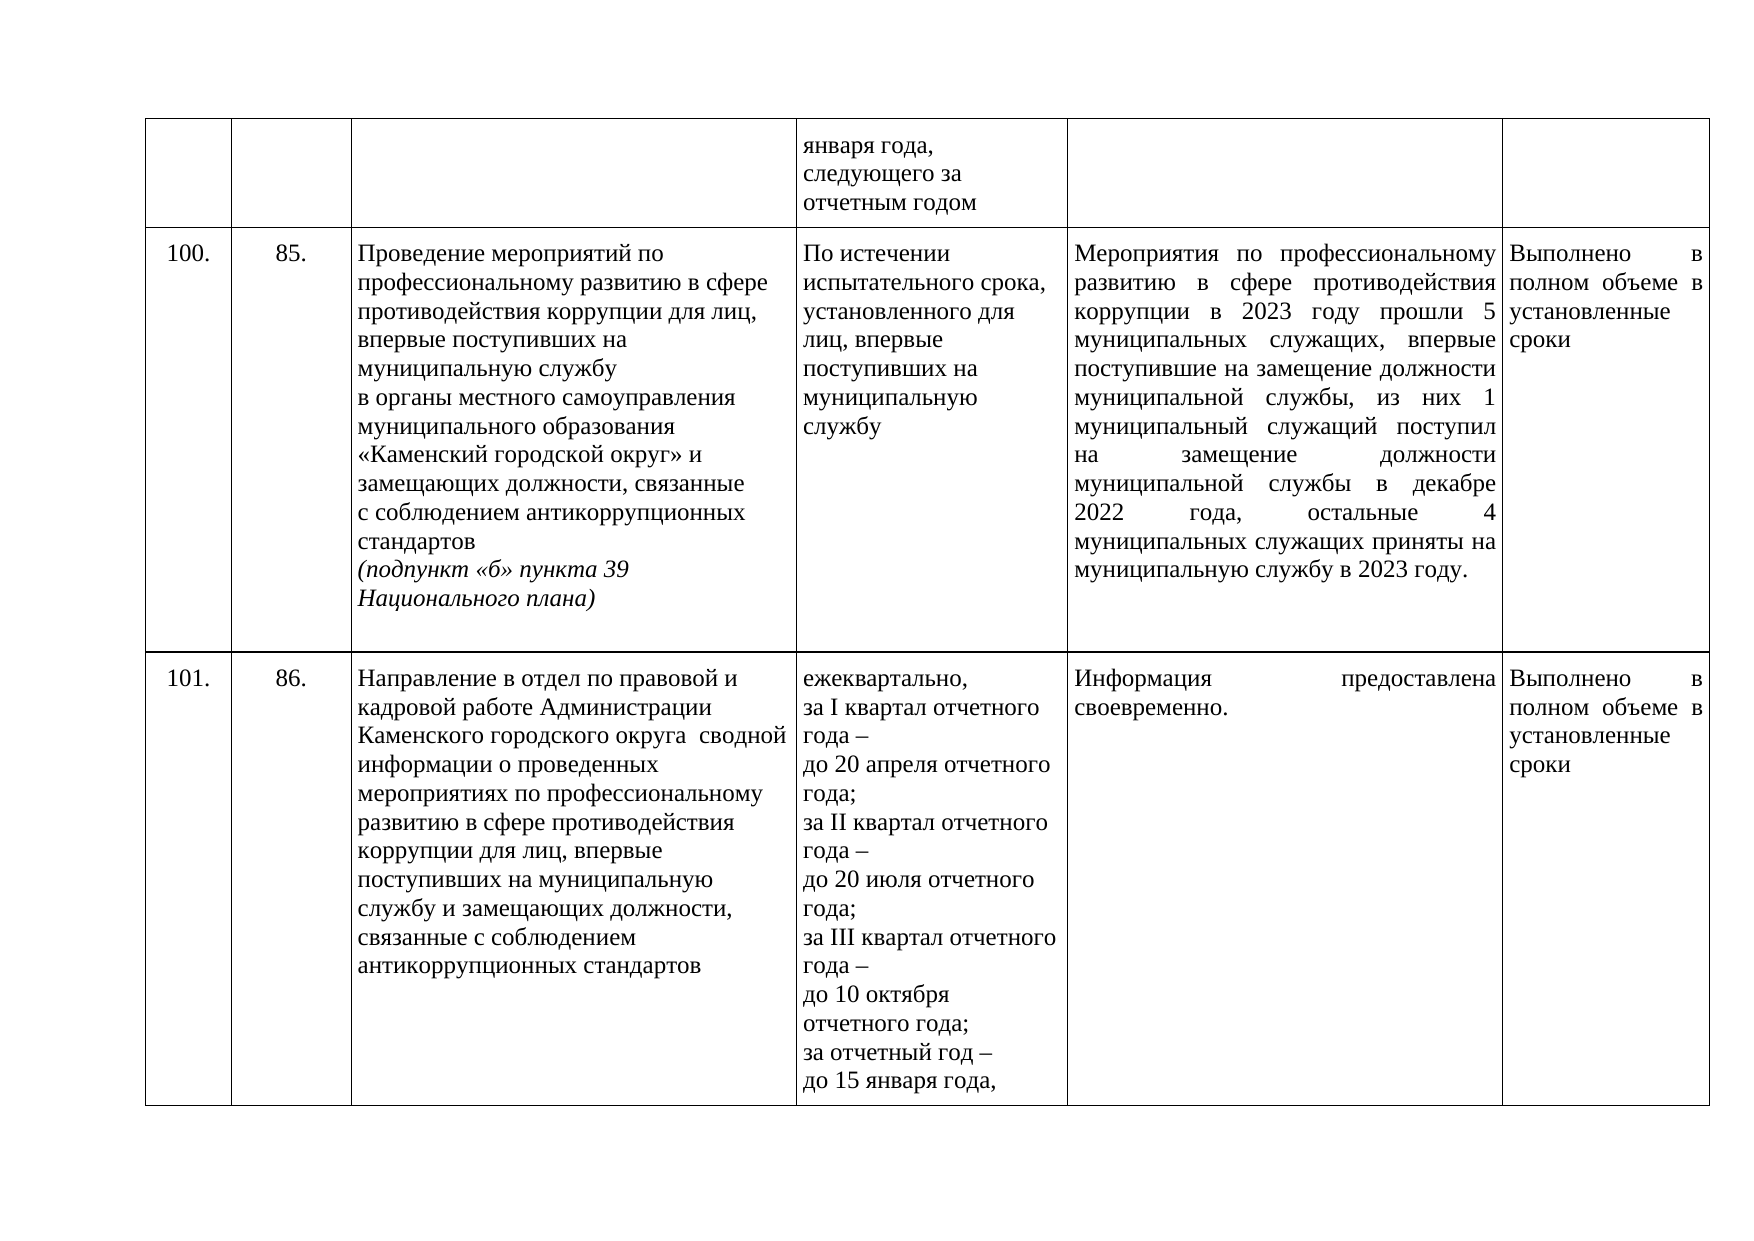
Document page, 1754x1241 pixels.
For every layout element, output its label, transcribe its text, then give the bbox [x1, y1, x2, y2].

table_cell 100. [146, 228, 231, 651]
table_cell Мероприятия по профессиональному развитию в сфере противодействия коррупции в 2023 году прошли 5 муниципальных служащих, впервые поступившие на замещение должности муниципальной службы, из них 1 муниципальный служащий поступил на замещение должности муниципальной службы в декабре 2022 года, остальные 4 муниципальных служащих приняты на муниципальную службу в 2023 году. [1068, 228, 1502, 651]
table_cell ежеквартально, за I квартал отчетного года – до 20 апреля отчетного года; за II квартал отчетного года – до 20 июля отчетного года; за III квартал отчетного года – до 10 октября отчетного года; за отчетный год – до 15 января года, [797, 653, 1067, 1105]
table_cell января года, следующего за отчетным годом [797, 119, 1067, 227]
table_cell [1710, 227, 1724, 651]
table_cell По истечении испытательного срока, установленного для лиц, впервые поступивших на муниципальную службу [797, 228, 1067, 651]
table_cell [352, 119, 796, 227]
table_cell 101. [146, 653, 231, 1105]
table_cell [1503, 119, 1709, 227]
table_cell [146, 119, 231, 227]
table_cell Направление в отдел по правовой и кадровой работе Администрации Каменского городского округа сводной информации о проведенных мероприятиях по профессиональному развитию в сфере противодействия коррупции для лиц, впервые поступивших на муниципальную службу и замещающих должности, связанные с соблюдением антикоррупционных стандартов [352, 653, 796, 1105]
table_cell 85. [232, 228, 351, 651]
table_cell [1710, 118, 1724, 227]
table_cell [232, 119, 351, 227]
table_cell Выполнено в полном объеме в установленные сроки [1503, 228, 1709, 651]
table_cell Проведение мероприятий по профессиональному развитию в сфере противодействия коррупции для лиц, впервые поступивших на муниципальную службу в органы местного самоуправления муниципального образования «Каменский городской округ» и замещающих должности, связанные с соблюдением антикоррупционных стандартов (подпункт «б» пункта 39 Национального плана) [352, 228, 796, 651]
table_cell 86. [232, 653, 351, 1105]
table_cell Информация предоставлена своевременно. [1068, 653, 1502, 1105]
table_cell [1068, 119, 1502, 227]
table_cell [1710, 651, 1724, 1105]
table_cell Выполнено в полном объеме в установленные сроки [1503, 653, 1709, 1105]
